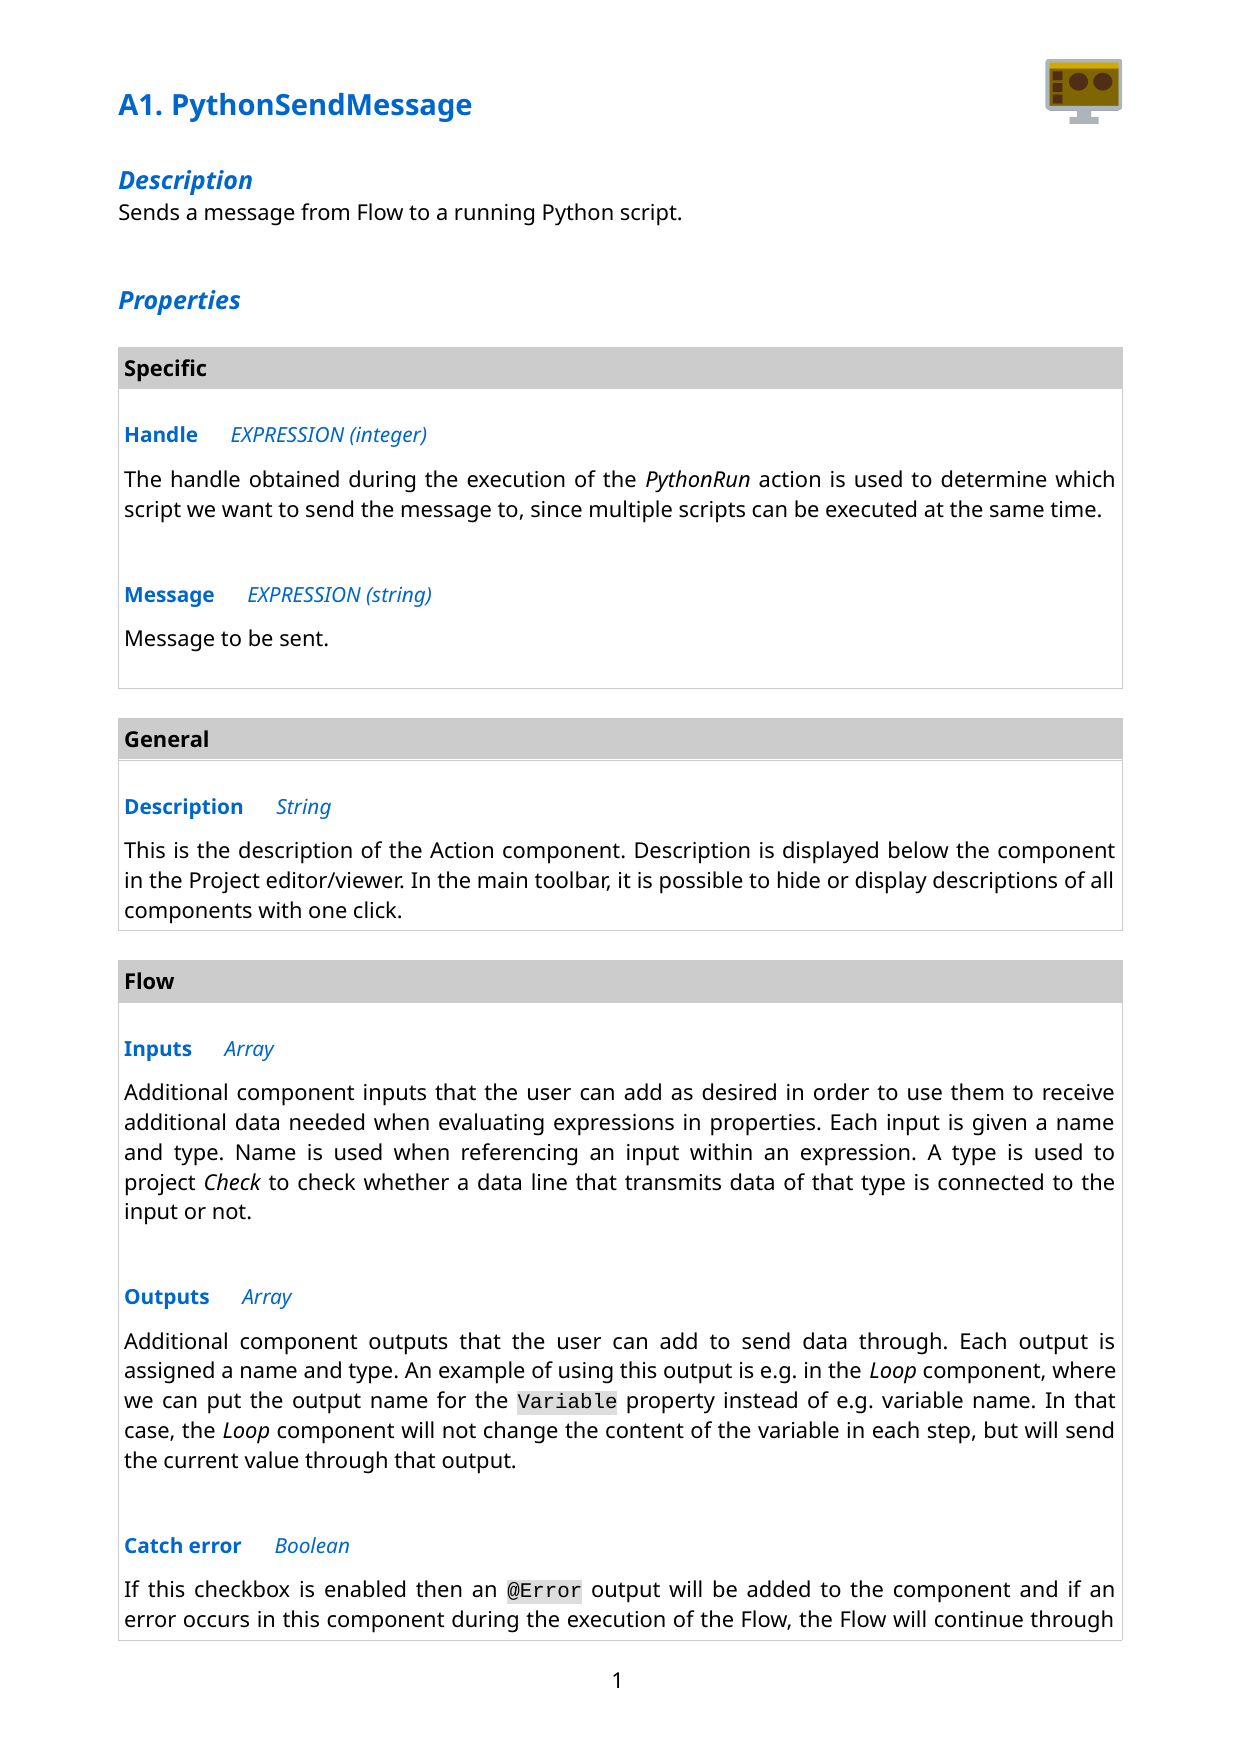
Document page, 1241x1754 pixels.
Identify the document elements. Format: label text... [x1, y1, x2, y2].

picture [1045, 59, 1123, 124]
table_header Specific [119, 348, 1122, 388]
text Sends a message from Flow to a running Python script. [118, 197, 1122, 227]
table_cell Inputs Array Additional component inputs that the user can add as desired in order to use them to receive additional data needed when evaluating expressions in properties. Each input is given a name and type. Name is used when referencing an input within an expression. A type is used to project Check to check whether a data line that transmits data of that type is connected to the input or not. Outputs Array Additional component outputs that the user can add to send data through. Each output is assigned a name and type. An example of using this output is e.g. in the Loop component, where we can put the output name for the Variable property instead of e.g. variable name. In that case, the Loop component will not change the content of the variable in each step, but will send the current value through that output. Catch error Boolean If this checkbox is enabled then an @Error output will be added to the component and if an error occurs in this component during the execution of the Flow, the Flow will continue through [119, 1003, 1122, 1639]
subtitle PythonSendMessage [118, 84, 1045, 124]
table_header General [119, 719, 1122, 759]
table_cell Handle EXPRESSION (integer) The handle obtained during the execution of the PythonRun action is used to determine which script we want to send the message to, since multiple scripts can be executed at the same time. Message EXPRESSION (string) Message to be sent. [119, 389, 1122, 688]
subtitle Properties [118, 283, 1122, 317]
subtitle Description [118, 163, 1122, 197]
table_header Flow [119, 961, 1122, 1002]
table_cell Description String This is the description of the Action component. Description is displayed below the component in the Project editor/viewer. In the main toolbar, it is possible to hide or display descriptions of all components with one click. [119, 761, 1122, 930]
